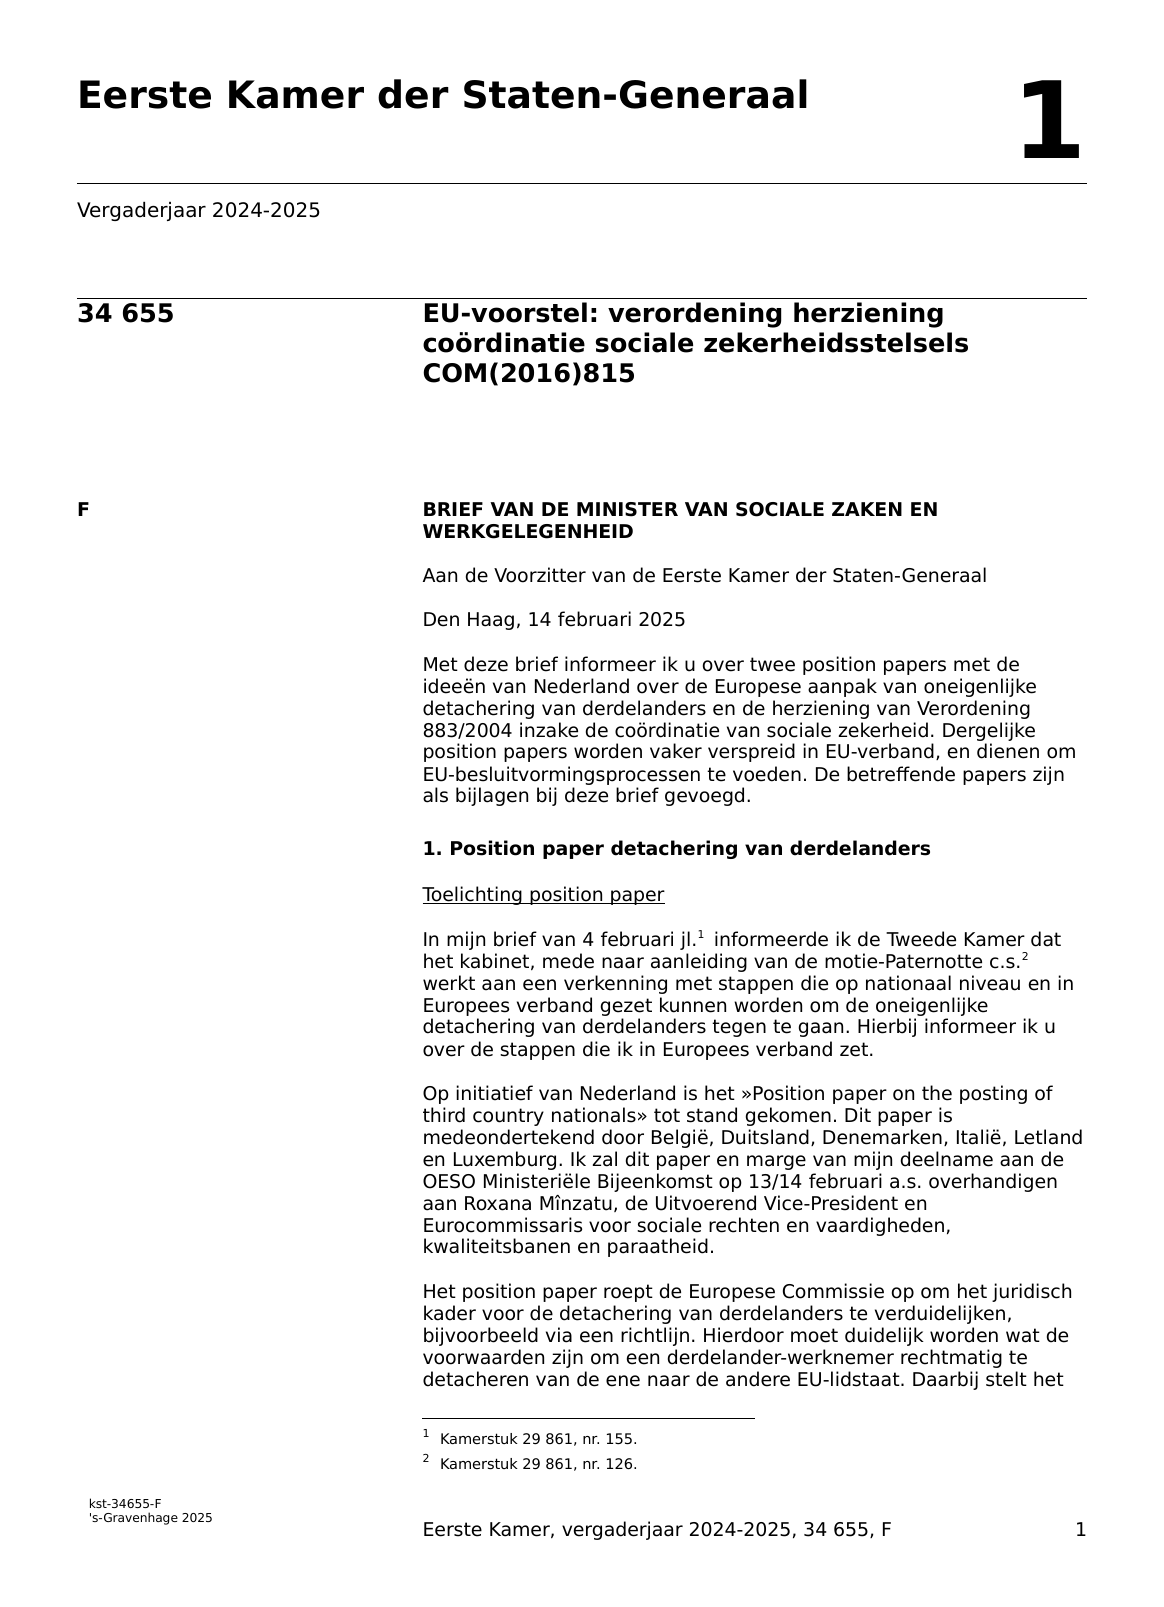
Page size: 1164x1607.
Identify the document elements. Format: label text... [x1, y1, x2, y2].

text Het position paper roept de Europese Commissie op om het juridisch kader voor de detachering van derdelanders te verduidelijken, bijvoorbeeld via een richtlijn. Hierdoor moet duidelijk worden wat de voorwaarden zijn om een derdelander-werknemer rechtmatig te detacheren van de ene naar de andere EU-lidstaat. Daarbij stelt het [422, 1281, 1087, 1391]
text Aan de Voorzitter van de Eerste Kamer der Staten-Generaal [422, 565, 1087, 587]
table_header Eerste Kamer der Staten-Generaal [77, 59, 886, 183]
subtitle 34 655 EU-voorstel: verordening herziening coördinatie sociale zekerheidsstelsels COM(2016)815 [77, 299, 1087, 388]
text Met deze brief informeer ik u over twee position papers met de ideeën van Nederland over de Europese aanpak van oneigenlijke detachering van derdelanders en de herziening van Verordening 883/2004 inzake de coördinatie van sociale zekerheid. Dergelijke position papers worden vaker verspreid in EU-verband, en dienen om EU-besluitvormingsprocessen te voeden. De betreffende papers zijn als bijlagen bij deze brief gevoegd. [422, 653, 1087, 807]
subtitle 1. Position paper detachering van derdelanders [422, 837, 1087, 859]
subtitle F BRIEF VAN DE MINISTER VAN SOCIALE ZAKEN EN WERKGELEGENHEID [77, 499, 1087, 543]
text kst-34655-F [88, 1497, 323, 1511]
text Kamerstuk 29 861, nr. 155. [422, 1427, 1087, 1449]
text In mijn brief van 4 februari jl. informeerde ik de Tweede Kamer dat het kabinet, mede naar aanleiding van de motie-Paternotte c.s. werkt aan een verkenning met stappen die op nationaal niveau en in Europees verband gezet kunnen worden om de oneigenlijke detachering van derdelanders tegen te gaan. Hierbij informeer ik u over de stappen die ik in Europees verband zet. [422, 928, 1087, 1060]
table_header 1 [886, 59, 1087, 183]
text Kamerstuk 29 861, nr. 126. [422, 1452, 1087, 1474]
text Op initiatief van Nederland is het »Position paper on the posting of third country nationals» tot stand gekomen. Dit paper is medeondertekend door België, Duitsland, Denemarken, Italië, Letland en Luxemburg. Ik zal dit paper en marge van mijn deelname aan de OESO Ministeriële Bijeenkomst op 13/14 februari a.s. overhandigen aan Roxana Mînzatu, de Uitvoerend Vice-President en Eurocommissaris voor sociale rechten en vaardigheden, kwaliteitsbanen en paraatheid. [422, 1083, 1087, 1258]
table_cell Vergaderjaar 2024-2025 [77, 184, 1087, 298]
text Den Haag, 14 februari 2025 [422, 609, 1087, 631]
text 's-Gravenhage 2025 [88, 1511, 323, 1525]
subtitle Toelichting position paper [422, 884, 1087, 906]
